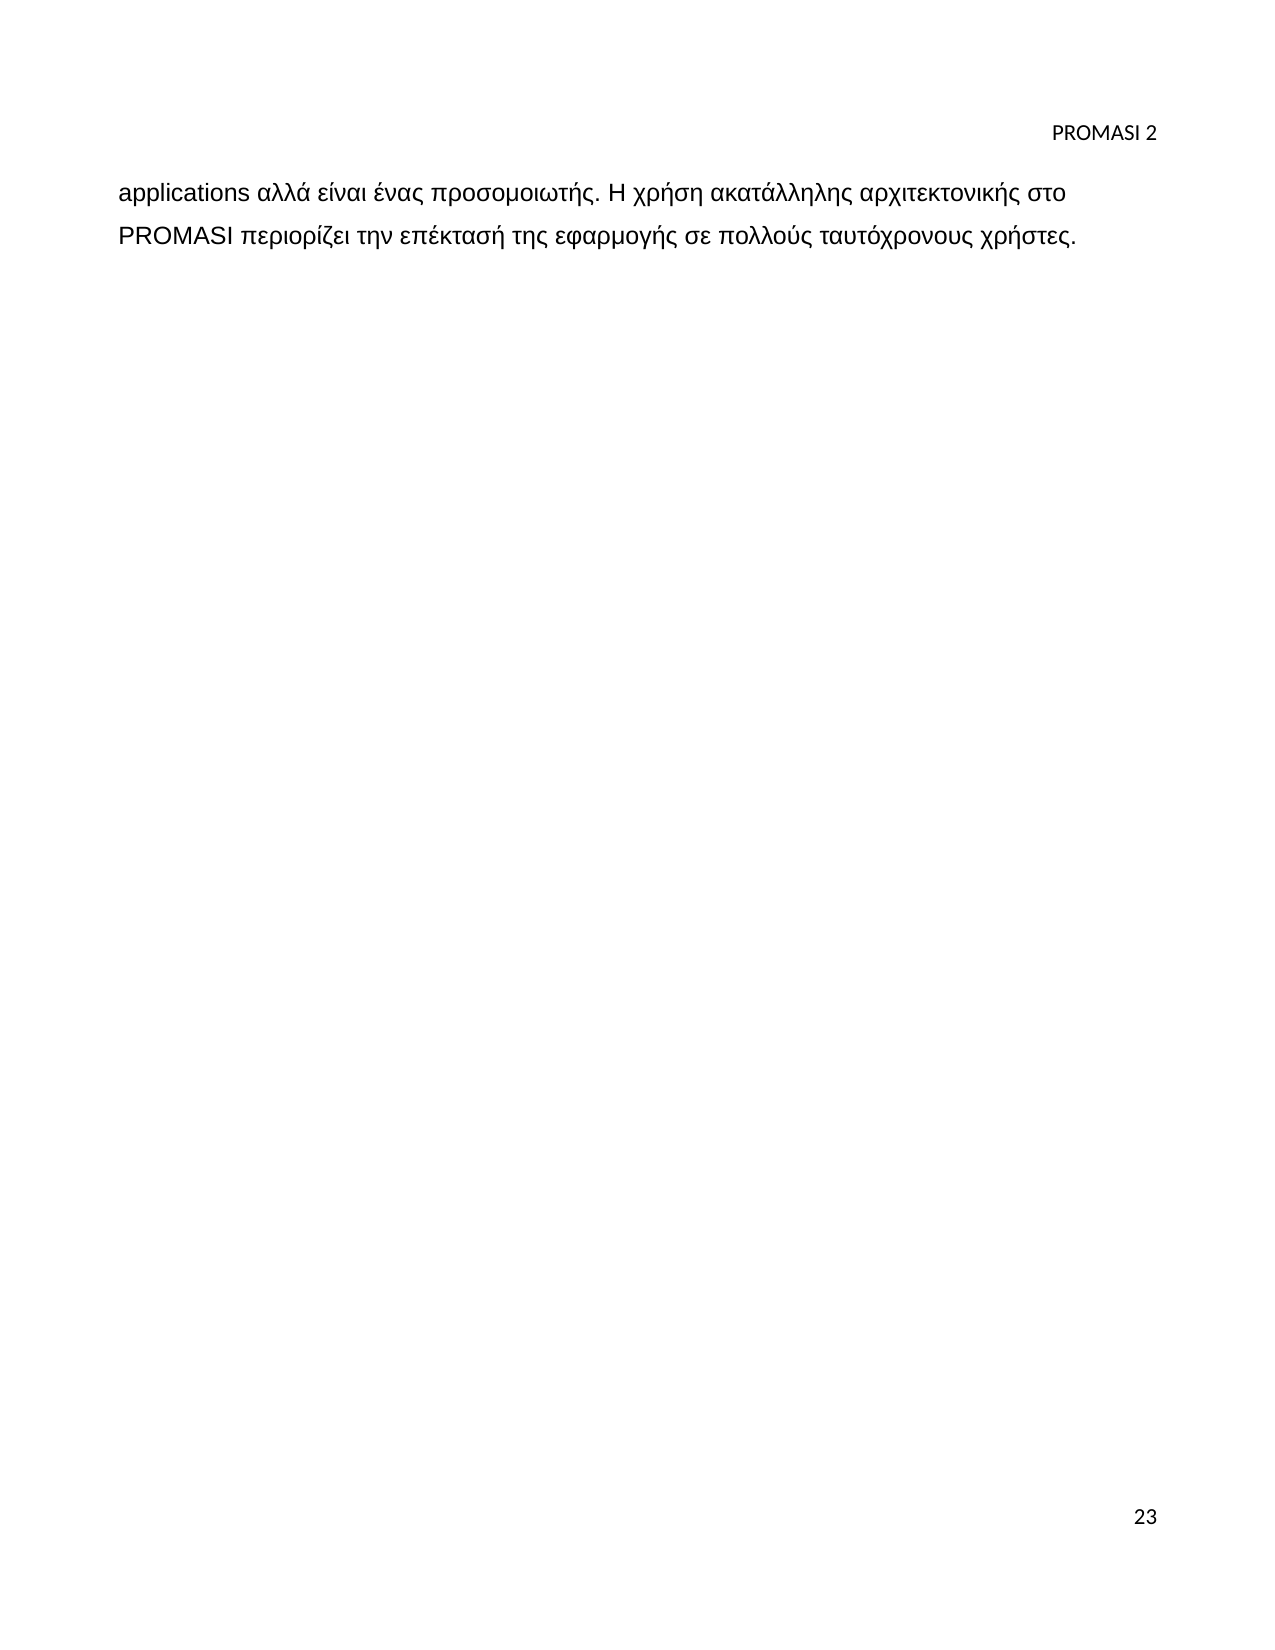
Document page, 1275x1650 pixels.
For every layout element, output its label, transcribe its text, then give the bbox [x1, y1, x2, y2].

text applications αλλά είναι ένας προσομοιωτής. Η χρήση ακατάλληλης αρχιτεκτονικής στο PROMASI περιορίζει την επέκτασή της εφαρμογής σε πολλούς ταυτόχρονους χρήστες. [118, 178, 1157, 250]
